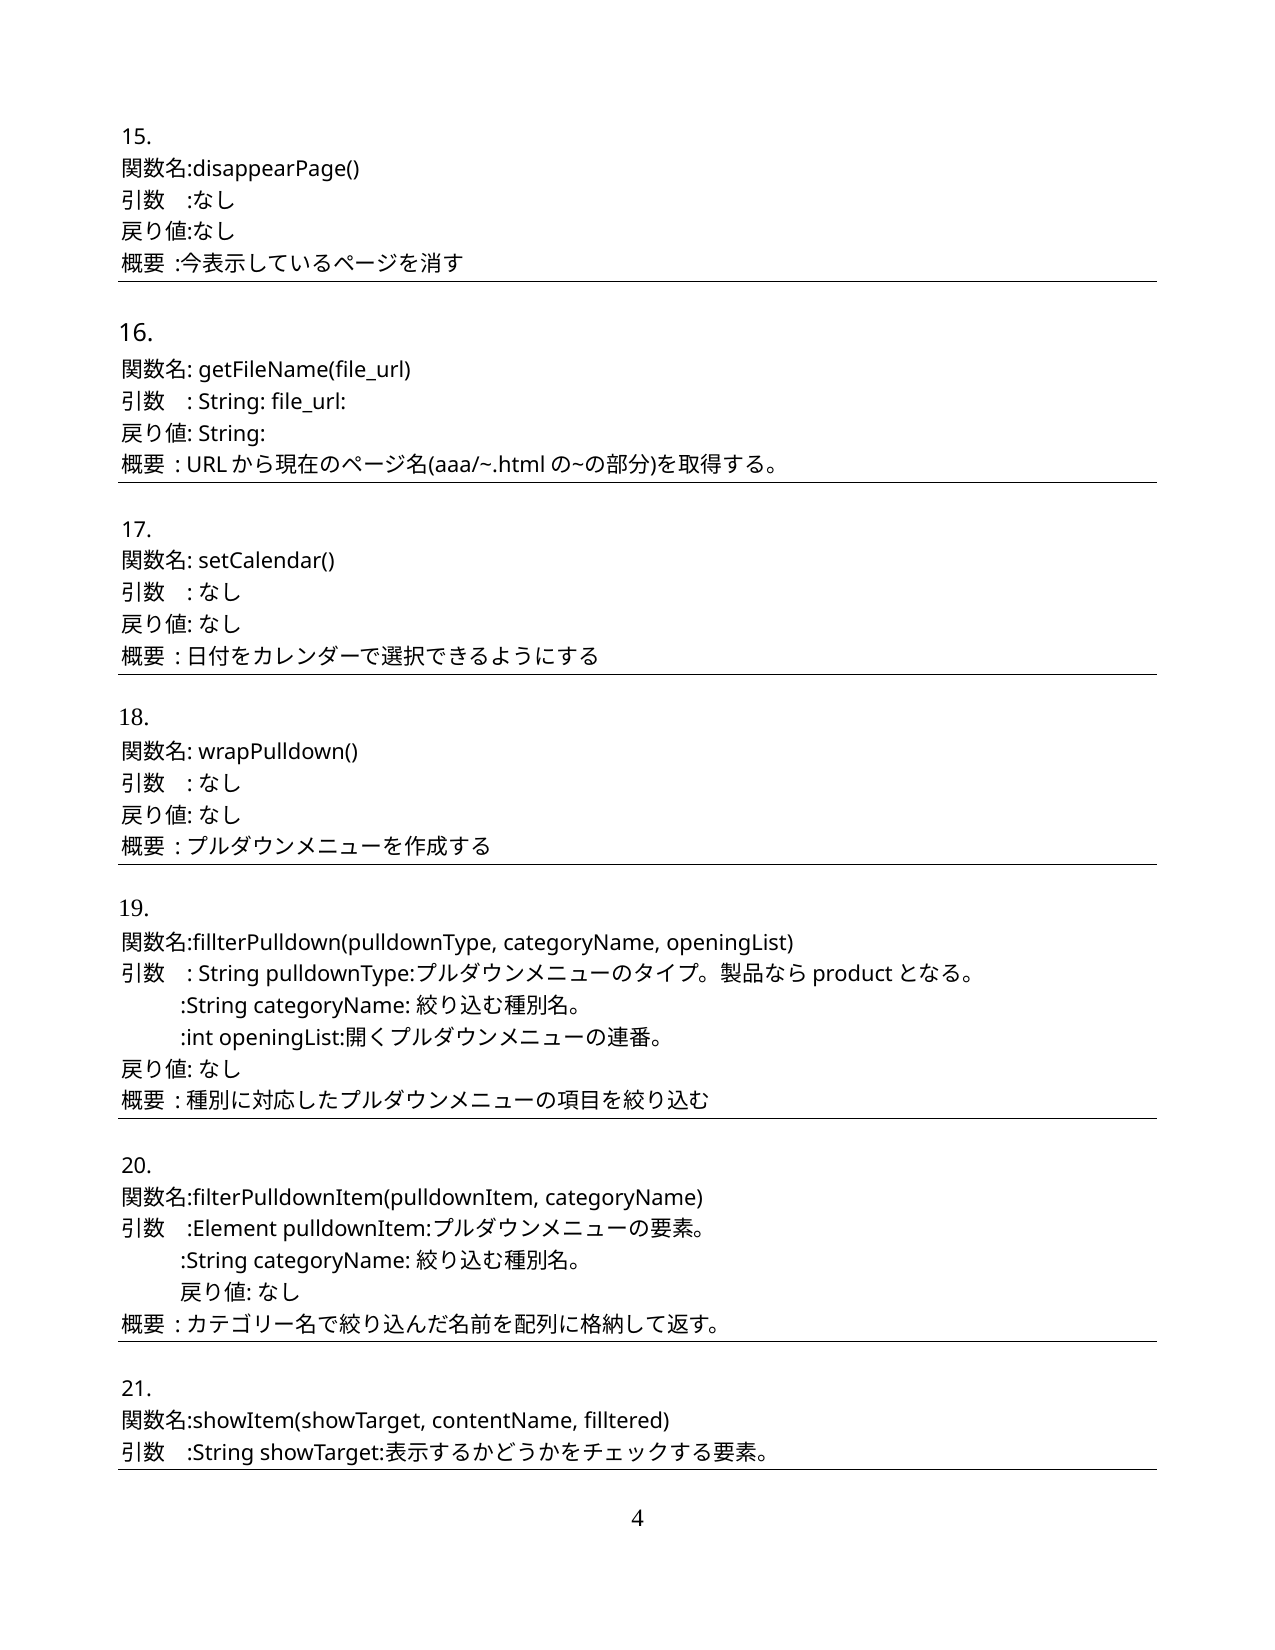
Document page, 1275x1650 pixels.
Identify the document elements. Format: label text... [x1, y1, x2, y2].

text 引数 : String: file_url: [118, 384, 1157, 416]
text 関数名:fillterPulldown(pulldownType, categoryName, openingList) [118, 922, 1157, 956]
text 20. [118, 1147, 1157, 1180]
text 概要 : カテゴリー名で絞り込んだ名前を配列に格納して返す。 [118, 1307, 1157, 1341]
text 引数 :String showTarget:表示するかどうかをチェックする要素。 [118, 1435, 1157, 1469]
text 概要 : 日付をカレンダーで選択できるようにする [118, 639, 1157, 674]
text :String categoryName: 絞り込む種別名。 [118, 1243, 1157, 1275]
text 引数 : なし [118, 766, 1157, 798]
text 関数名:showItem(showTarget, contentName, filltered) [118, 1403, 1157, 1435]
text 関数名:disappearPage() [118, 151, 1157, 183]
text 戻り値: String: [118, 416, 1157, 447]
text 21. [118, 1370, 1157, 1403]
text 戻り値: なし [118, 1275, 1157, 1307]
text 18. [118, 702, 1157, 731]
text 19. [118, 893, 1157, 922]
text 関数名:filterPulldownItem(pulldownItem, categoryName) [118, 1180, 1157, 1211]
text 17. [118, 511, 1157, 543]
text 戻り値: なし [118, 1052, 1157, 1083]
text 概要 :今表示しているページを消す [118, 246, 1157, 281]
text 引数 :なし [118, 183, 1157, 214]
text 引数 : String pulldownType:プルダウンメニューのタイプ。製品ならproductとなる。 [118, 956, 1157, 988]
text 概要 : URLから現在のページ名(aaa/~.htmlの~の部分)を取得する。 [118, 447, 1157, 482]
text 概要 : 種別に対応したプルダウンメニューの項目を絞り込む [118, 1083, 1157, 1118]
text 関数名: getFileName(file_url) [118, 349, 1157, 384]
text 引数 : なし [118, 575, 1157, 607]
text 戻り値: なし [118, 798, 1157, 829]
text 戻り値:なし [118, 214, 1157, 246]
text 概要 : プルダウンメニューを作成する [118, 829, 1157, 864]
text 関数名: wrapPulldown() [118, 731, 1157, 766]
text :String categoryName: 絞り込む種別名。 [118, 988, 1157, 1020]
text 引数 :Element pulldownItem:プルダウンメニューの要素。 [118, 1211, 1157, 1243]
text 15. [118, 118, 1157, 151]
text 戻り値: なし [118, 607, 1157, 639]
text 関数名: setCalendar() [118, 543, 1157, 575]
text 16. [118, 315, 1157, 349]
text :int openingList:開くプルダウンメニューの連番。 [118, 1020, 1157, 1052]
